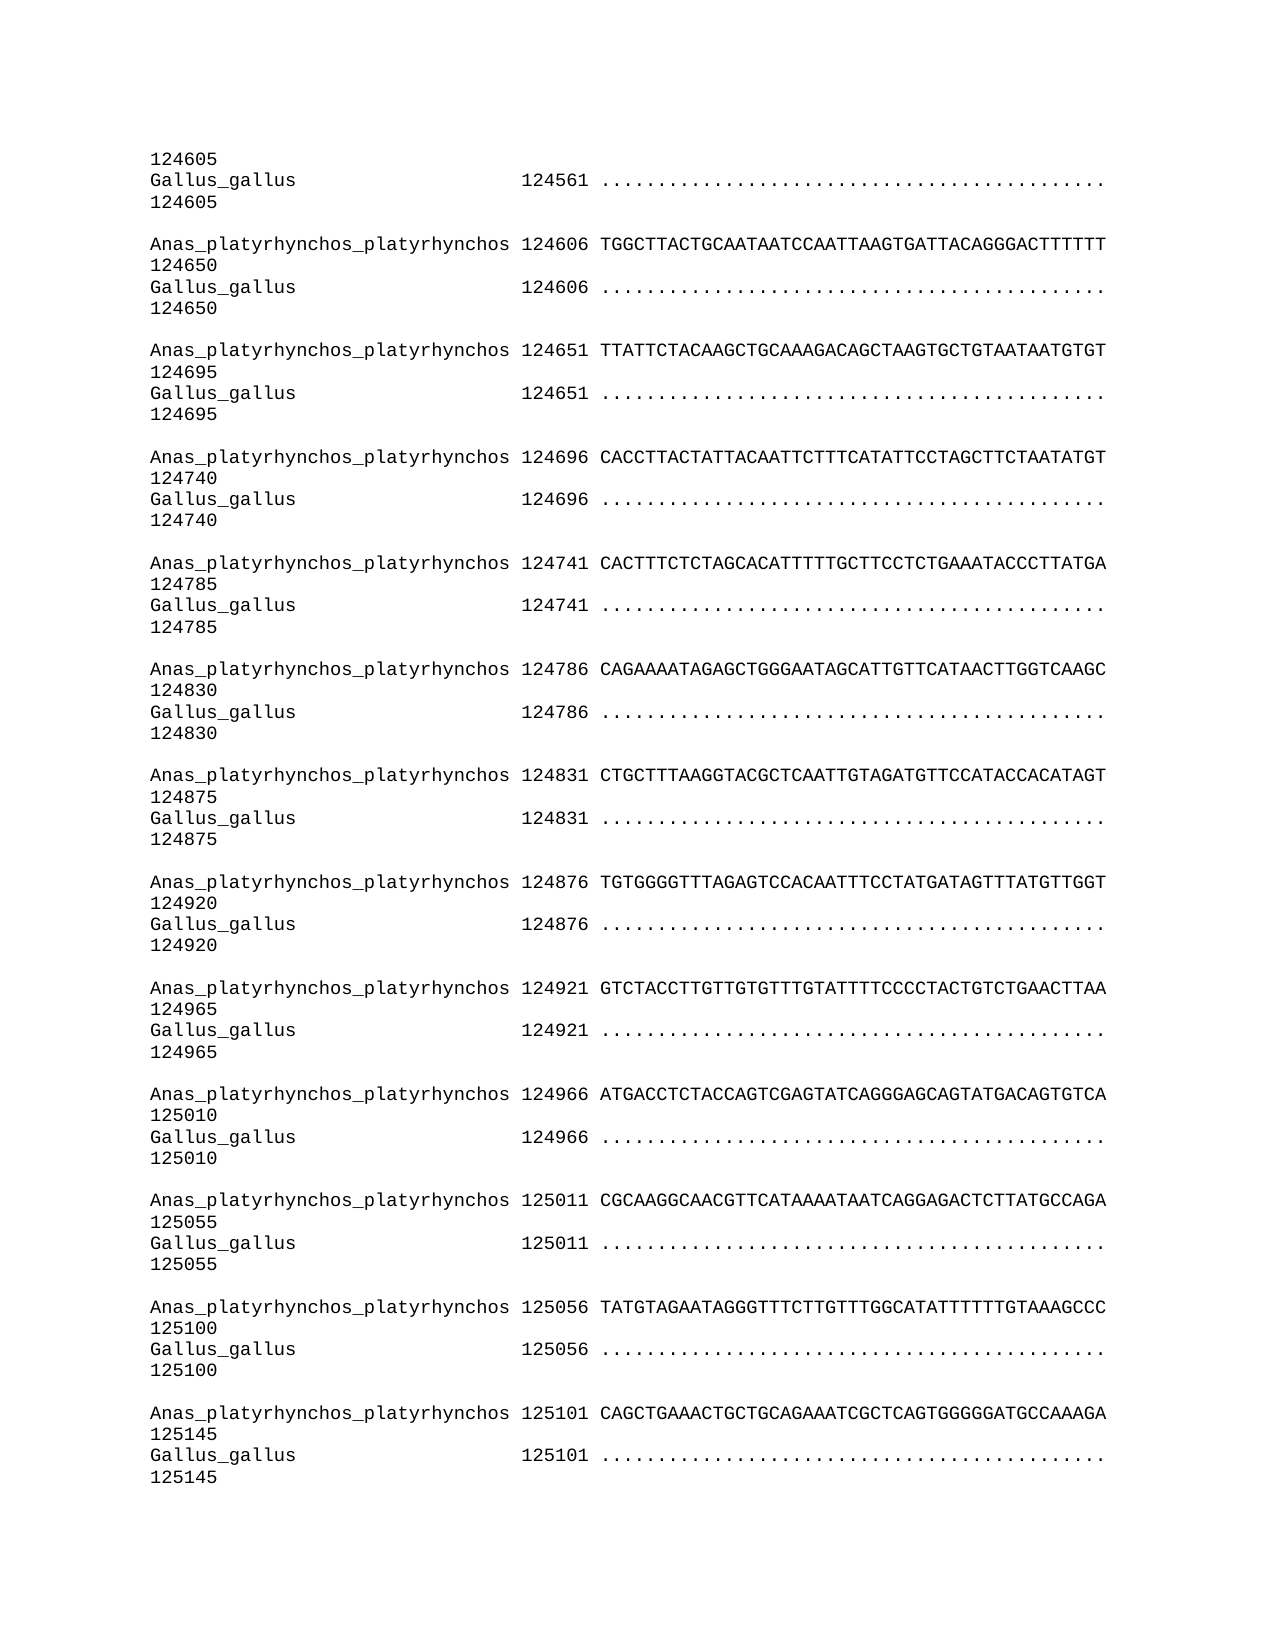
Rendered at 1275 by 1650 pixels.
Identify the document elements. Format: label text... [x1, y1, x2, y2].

text Gallus_gallus 124696 ............................................. 124740 [150, 490, 1125, 532]
text Anas_platyrhynchos_platyrhynchos 124651 TTATTCTACAAGCTGCAAAGACAGCTAAGTGCTGTAATAATGTGT 124695 [150, 341, 1125, 384]
text Gallus_gallus 124831 ............................................. 124875 [150, 809, 1125, 851]
text Anas_platyrhynchos_platyrhynchos 124876 TGTGGGGTTTAGAGTCCACAATTTCCTATGATAGTTTATGTTGGT 124920 [150, 872, 1125, 915]
text Anas_platyrhynchos_platyrhynchos 124606 TGGCTTACTGCAATAATCCAATTAAGTGATTACAGGGACTTTTTT 124650 [150, 235, 1125, 277]
text Anas_platyrhynchos_platyrhynchos 124921 GTCTACCTTGTTGTGTTTGTATTTTCCCCTACTGTCTGAACTTAA 124965 [150, 979, 1125, 1021]
text Gallus_gallus 125056 ............................................. 125100 [150, 1340, 1125, 1382]
text Gallus_gallus 124561 ............................................. 124605 [150, 171, 1125, 214]
text Gallus_gallus 124966 ............................................. 125010 [150, 1127, 1125, 1170]
text Gallus_gallus 125011 ............................................. 125055 [150, 1234, 1125, 1276]
text Gallus_gallus 125101 ............................................. 125145 [150, 1446, 1125, 1489]
text Anas_platyrhynchos_platyrhynchos 125011 CGCAAGGCAACGTTCATAAAATAATCAGGAGACTCTTATGCCAGA 125055 [150, 1191, 1125, 1234]
text Gallus_gallus 124786 ............................................. 124830 [150, 702, 1125, 745]
text Anas_platyrhynchos_platyrhynchos 124741 CACTTTCTCTAGCACATTTTTGCTTCCTCTGAAATACCCTTATGA 124785 [150, 554, 1125, 596]
text Gallus_gallus 124876 ............................................. 124920 [150, 915, 1125, 957]
text Anas_platyrhynchos_platyrhynchos 124831 CTGCTTTAAGGTACGCTCAATTGTAGATGTTCCATACCACATAGT 124875 [150, 766, 1125, 809]
text Anas_platyrhynchos_platyrhynchos 125056 TATGTAGAATAGGGTTTCTTGTTTGGCATATTTTTTGTAAAGCCC 125100 [150, 1297, 1125, 1340]
text Anas_platyrhynchos_platyrhynchos 124786 CAGAAAATAGAGCTGGGAATAGCATTGTTCATAACTTGGTCAAGC 124830 [150, 660, 1125, 702]
text Anas_platyrhynchos_platyrhynchos 124696 CACCTTACTATTACAATTCTTTCATATTCCTAGCTTCTAATATGT 124740 [150, 447, 1125, 490]
text Gallus_gallus 124741 ............................................. 124785 [150, 596, 1125, 639]
text Anas_platyrhynchos_platyrhynchos 124966 ATGACCTCTACCAGTCGAGTATCAGGGAGCAGTATGACAGTGTCA 125010 [150, 1085, 1125, 1127]
text Gallus_gallus 124921 ............................................. 124965 [150, 1021, 1125, 1064]
text Gallus_gallus 124606 ............................................. 124650 [150, 277, 1125, 320]
text Anas_platyrhynchos_platyrhynchos 125101 CAGCTGAAACTGCTGCAGAAATCGCTCAGTGGGGGATGCCAAAGA 125145 [150, 1404, 1125, 1446]
text 124605 [150, 150, 1125, 171]
text Gallus_gallus 124651 ............................................. 124695 [150, 384, 1125, 426]
